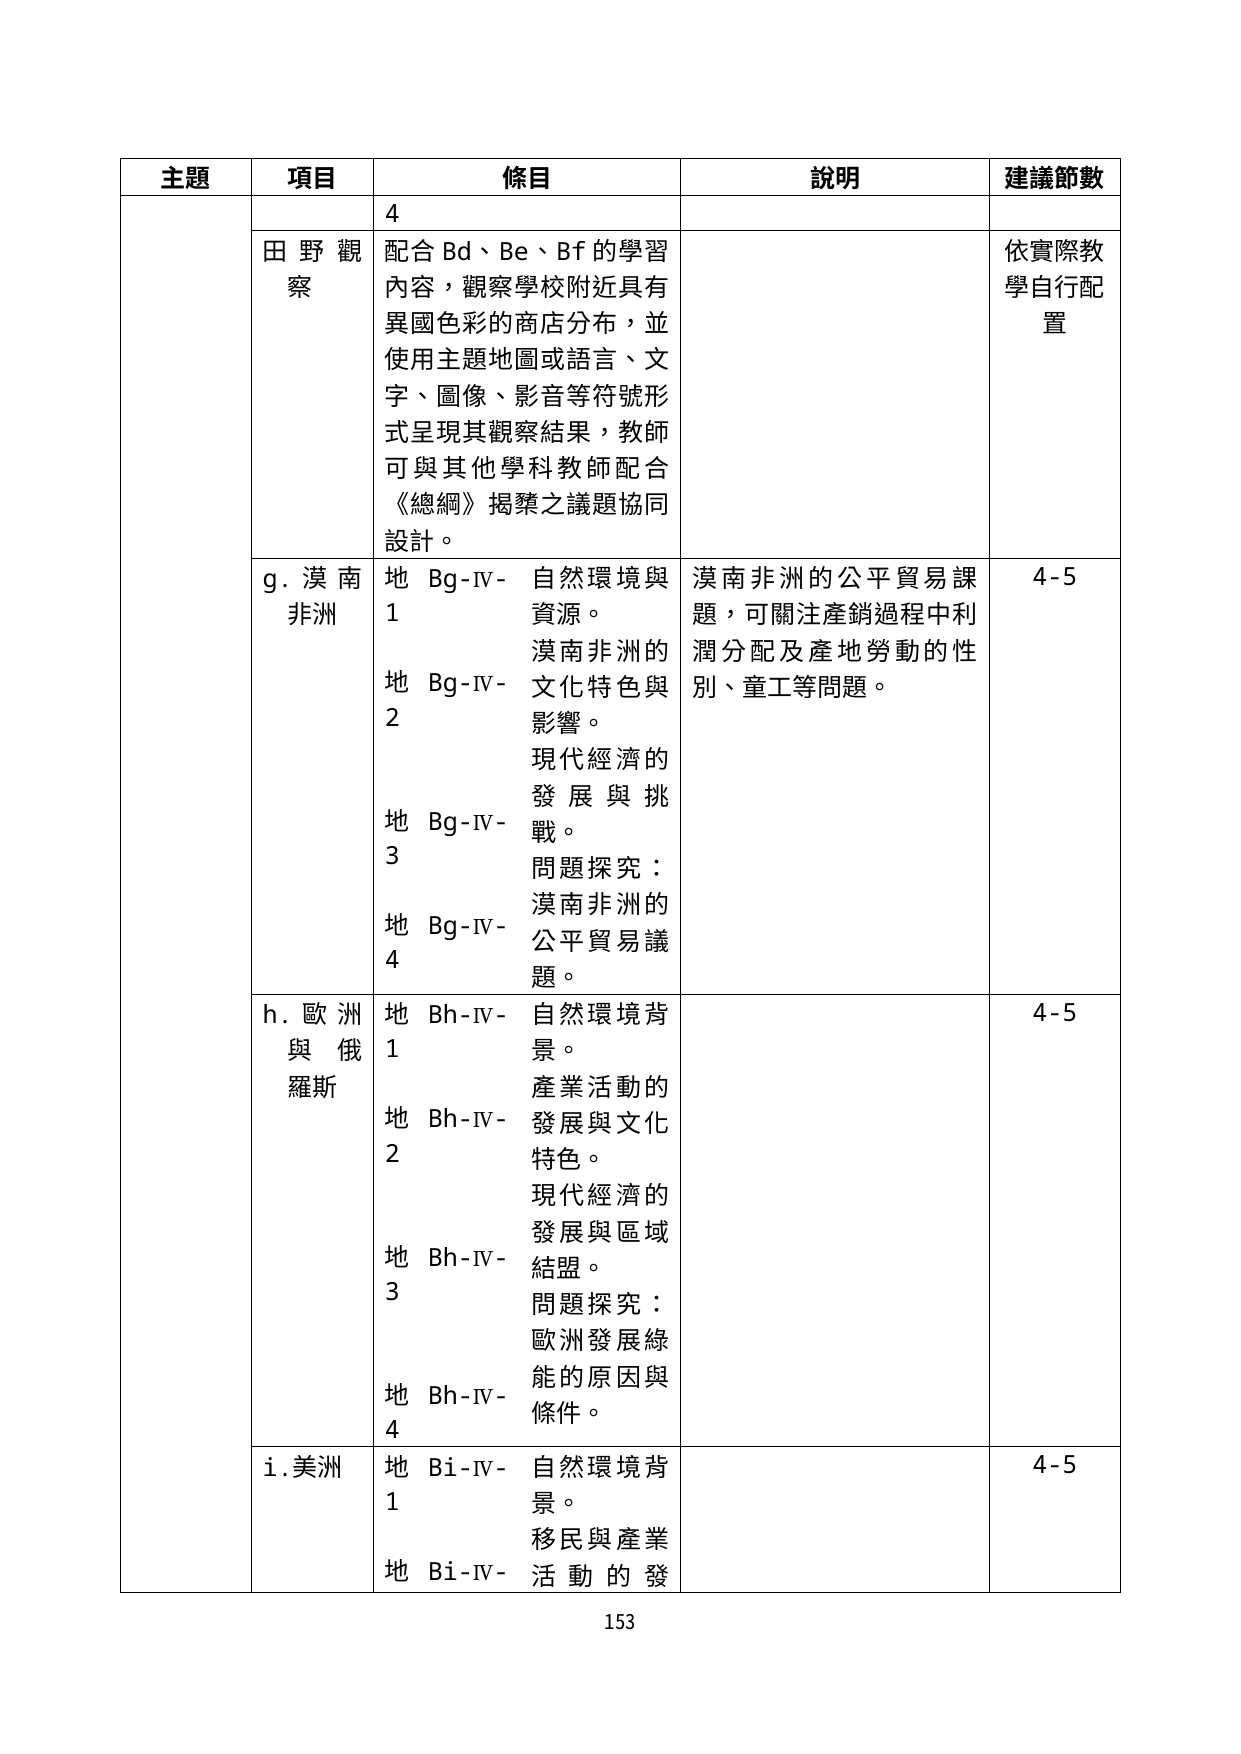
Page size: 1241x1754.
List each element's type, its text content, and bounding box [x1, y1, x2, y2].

table_header 主題 [121, 159, 251, 195]
table_cell 配合Bd、Be、Bf的學習內容，觀察學校附近具有異國色彩的商店分布，並使用主題地圖或語言、文字、圖像、影音等符號形式呈現其觀察結果，教師可與其他學科教師配合《總綱》揭櫫之議題協同設計。 [374, 231, 680, 557]
table_cell [990, 196, 1120, 230]
table_cell 4-5 [990, 995, 1120, 1446]
table_cell 4-5 [990, 1447, 1120, 1592]
table_cell [681, 196, 989, 230]
table_cell g.漠南非洲 [252, 559, 373, 993]
table_cell 4-5 [990, 559, 1120, 993]
table_cell i.美洲 [252, 1447, 373, 1592]
table_header 說明 [681, 159, 989, 195]
table_cell [681, 995, 989, 1446]
table_cell 田野觀察 [252, 231, 373, 557]
table_cell 自然環境背景。 移民與產業活動的發 [520, 1447, 680, 1592]
table_header 建議節數 [990, 159, 1120, 195]
table_cell 自然環境背景。 產業活動的發展與文化特色。 現代經濟的發展與區域結盟。 問題探究：歐洲發展綠能的原因與條件。 [520, 995, 680, 1446]
table_cell 地Bi-Ⅳ-1 地Bi-Ⅳ- [374, 1447, 519, 1592]
table_cell [681, 1447, 989, 1592]
table_header 條目 [374, 159, 680, 195]
table_header 項目 [252, 159, 373, 195]
table_cell [520, 196, 680, 230]
table_cell [252, 196, 373, 230]
table_cell [121, 196, 251, 1592]
table_cell h.歐洲與俄羅斯 [252, 995, 373, 1446]
table_cell 地Bh-Ⅳ-1 地Bh-Ⅳ-2 地Bh-Ⅳ-3 地Bh-Ⅳ-4 [374, 995, 519, 1446]
table_cell 自然環境與資源。 漠南非洲的文化特色與影響。 現代經濟的發展與挑戰。 問題探究：漠南非洲的公平貿易議題。 [520, 559, 680, 993]
table_cell [681, 231, 989, 557]
table_cell 漠南非洲的公平貿易課題，可關注產銷過程中利潤分配及產地勞動的性別、童工等問題。 [681, 559, 989, 993]
table_cell 4 [374, 196, 519, 230]
table_cell 地Bg-Ⅳ-1 地Bg-Ⅳ-2 地Bg-Ⅳ-3 地Bg-Ⅳ-4 [374, 559, 519, 993]
table_cell 依實際教學自行配置 [990, 231, 1120, 557]
